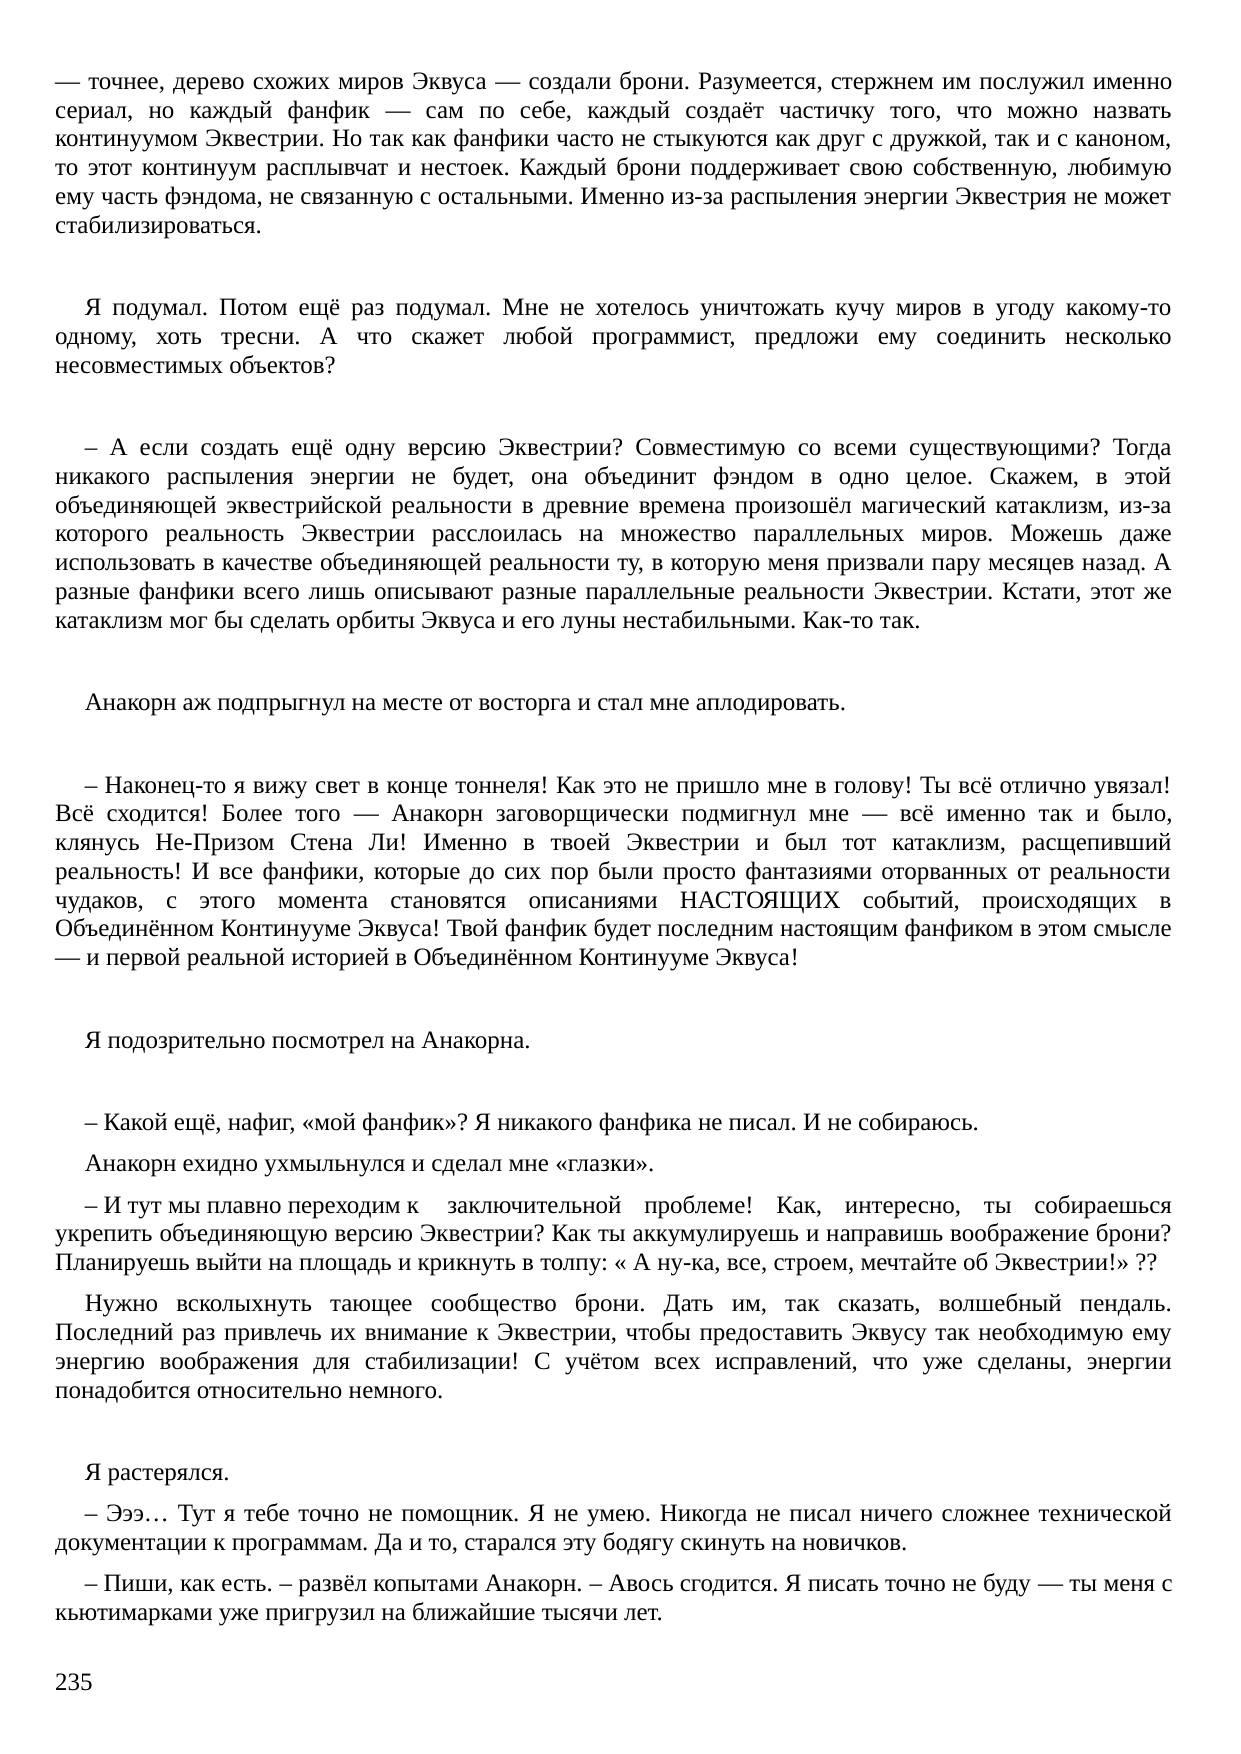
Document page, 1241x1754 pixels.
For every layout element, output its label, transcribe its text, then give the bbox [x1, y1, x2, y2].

text – И тут мы плавно переходим к заключительной проблеме! Как, интересно, ты собираешься укрепить объединяющую версию Эквестрии? Как ты аккумулируешь и направишь воображение брони? Планируешь выйти на площадь и крикнуть в толпу: « А ну-ка, все, строем, мечтайте об Эквестрии!» ?? [55, 1190, 1173, 1276]
text Я подумал. Потом ещё раз подумал. Мне не хотелось уничтожать кучу миров в угоду какому-то одному, хоть тресни. А что скажет любой программист, предложи ему соединить несколько несовместимых объектов? [55, 292, 1173, 378]
text Анакорн ехидно ухмыльнулся и сделал мне «глазки». [55, 1148, 1173, 1177]
text – Наконец-то я вижу свет в конце тоннеля! Как это не пришло мне в голову! Ты всё отлично увязал! Всё сходится! Более того — Анакорн заговорщически подмигнул мне — всё именно так и было, клянусь Не-Призом Стена Ли! Именно в твоей Эквестрии и был тот катаклизм, расщепивший реальность! И все фанфики, которые до сих пор были просто фантазиями оторванных от реальности чудаков, с этого момента становятся описаниями НАСТОЯЩИХ событий, происходящих в Объединённом Континууме Эквуса! Твой фанфик будет последним настоящим фанфиком в этом смысле — и первой реальной историей в Объединённом Континууме Эквуса! [55, 770, 1173, 971]
text – Эээ… Тут я тебе точно не помощник. Я не умею. Никогда не писал ничего сложнее технической документации к программам. Да и то, старался эту бодягу скинуть на новичков. [55, 1498, 1173, 1556]
text – Какой ещё, нафиг, «мой фанфик»? Я никакого фанфика не писал. И не собираюсь. [55, 1107, 1173, 1136]
text Я растерялся. [55, 1457, 1173, 1486]
text Анакорн аж подпрыгнул на месте от восторга и стал мне аплодировать. [55, 687, 1173, 716]
text – Пиши, как есть. – развёл копытами Анакорн. – Авось сгодится. Я писать точно не буду — ты меня с кьютимарками уже пригрузил на ближайшие тысячи лет. [55, 1568, 1173, 1626]
text – А если создать ещё одну версию Эквестрии? Совместимую со всеми существующими? Тогда никакого распыления энергии не будет, она объединит фэндом в одно целое. Скажем, в этой объединяющей эквестрийской реальности в древние времена произошёл магический катаклизм, из-за которого реальность Эквестрии расслоилась на множество параллельных миров. Можешь даже использовать в качестве объединяющей реальности ту, в которую меня призвали пару месяцев назад. А разные фанфики всего лишь описывают разные параллельные реальности Эквестрии. Кстати, этот же катаклизм мог бы сделать орбиты Эквуса и его луны нестабильными. Как-то так. [55, 432, 1173, 633]
text Я подозрительно посмотрел на Анакорна. [55, 1025, 1173, 1053]
text Нужно всколыхнуть тающее сообщество брони. Дать им, так сказать, волшебный пендаль. Последний раз привлечь их внимание к Эквестрии, чтобы предоставить Эквусу так необходимую ему энергию воображения для стабилизации! С учётом всех исправлений, что уже сделаны, энергии понадобится относительно немного. [55, 1288, 1173, 1403]
text — точнее, дерево схожих миров Эквуса — создали брони. Разумеется, стержнем им послужил именно сериал, но каждый фанфик — сам по себе, каждый создаёт частичку того, что можно назвать континуумом Эквестрии. Но так как фанфики часто не стыкуются как друг с дружкой, так и с каноном, то этот континуум расплывчат и нестоек. Каждый брони поддерживает свою собственную, любимую ему часть фэндома, не связанную с остальными. Именно из-за распыления энергии Эквестрия не может стабилизироваться. [55, 66, 1173, 238]
